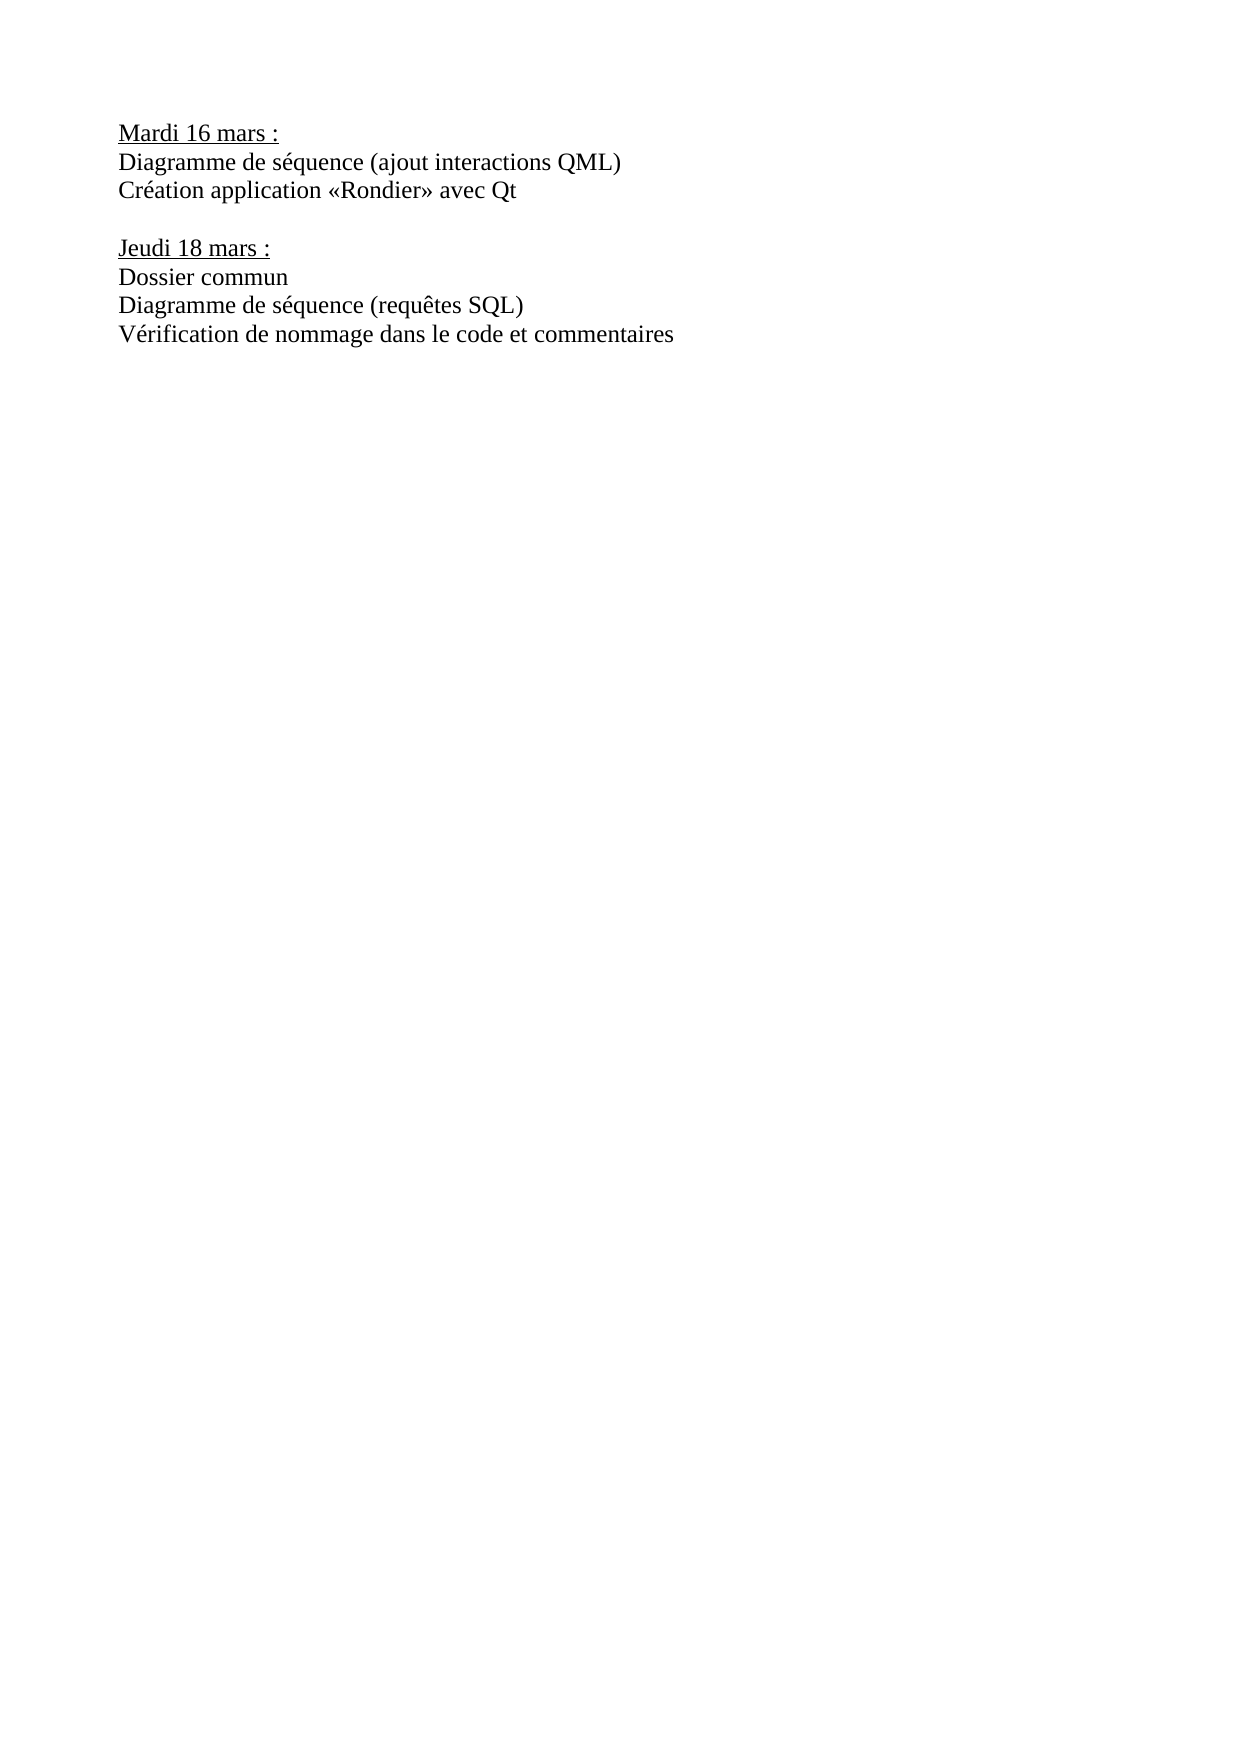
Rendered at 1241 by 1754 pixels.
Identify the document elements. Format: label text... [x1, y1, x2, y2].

text Diagramme de séquence (requêtes SQL) [118, 291, 1122, 319]
text Diagramme de séquence (ajout interactions QML) [118, 147, 1122, 176]
text Création application «Rondier» avec Qt [118, 176, 1122, 204]
text Vérification de nommage dans le code et commentaires [118, 319, 1122, 348]
text Mardi 16 mars : [118, 118, 1122, 147]
text Dossier commun [118, 262, 1122, 291]
text Jeudi 18 mars : [118, 233, 1122, 262]
